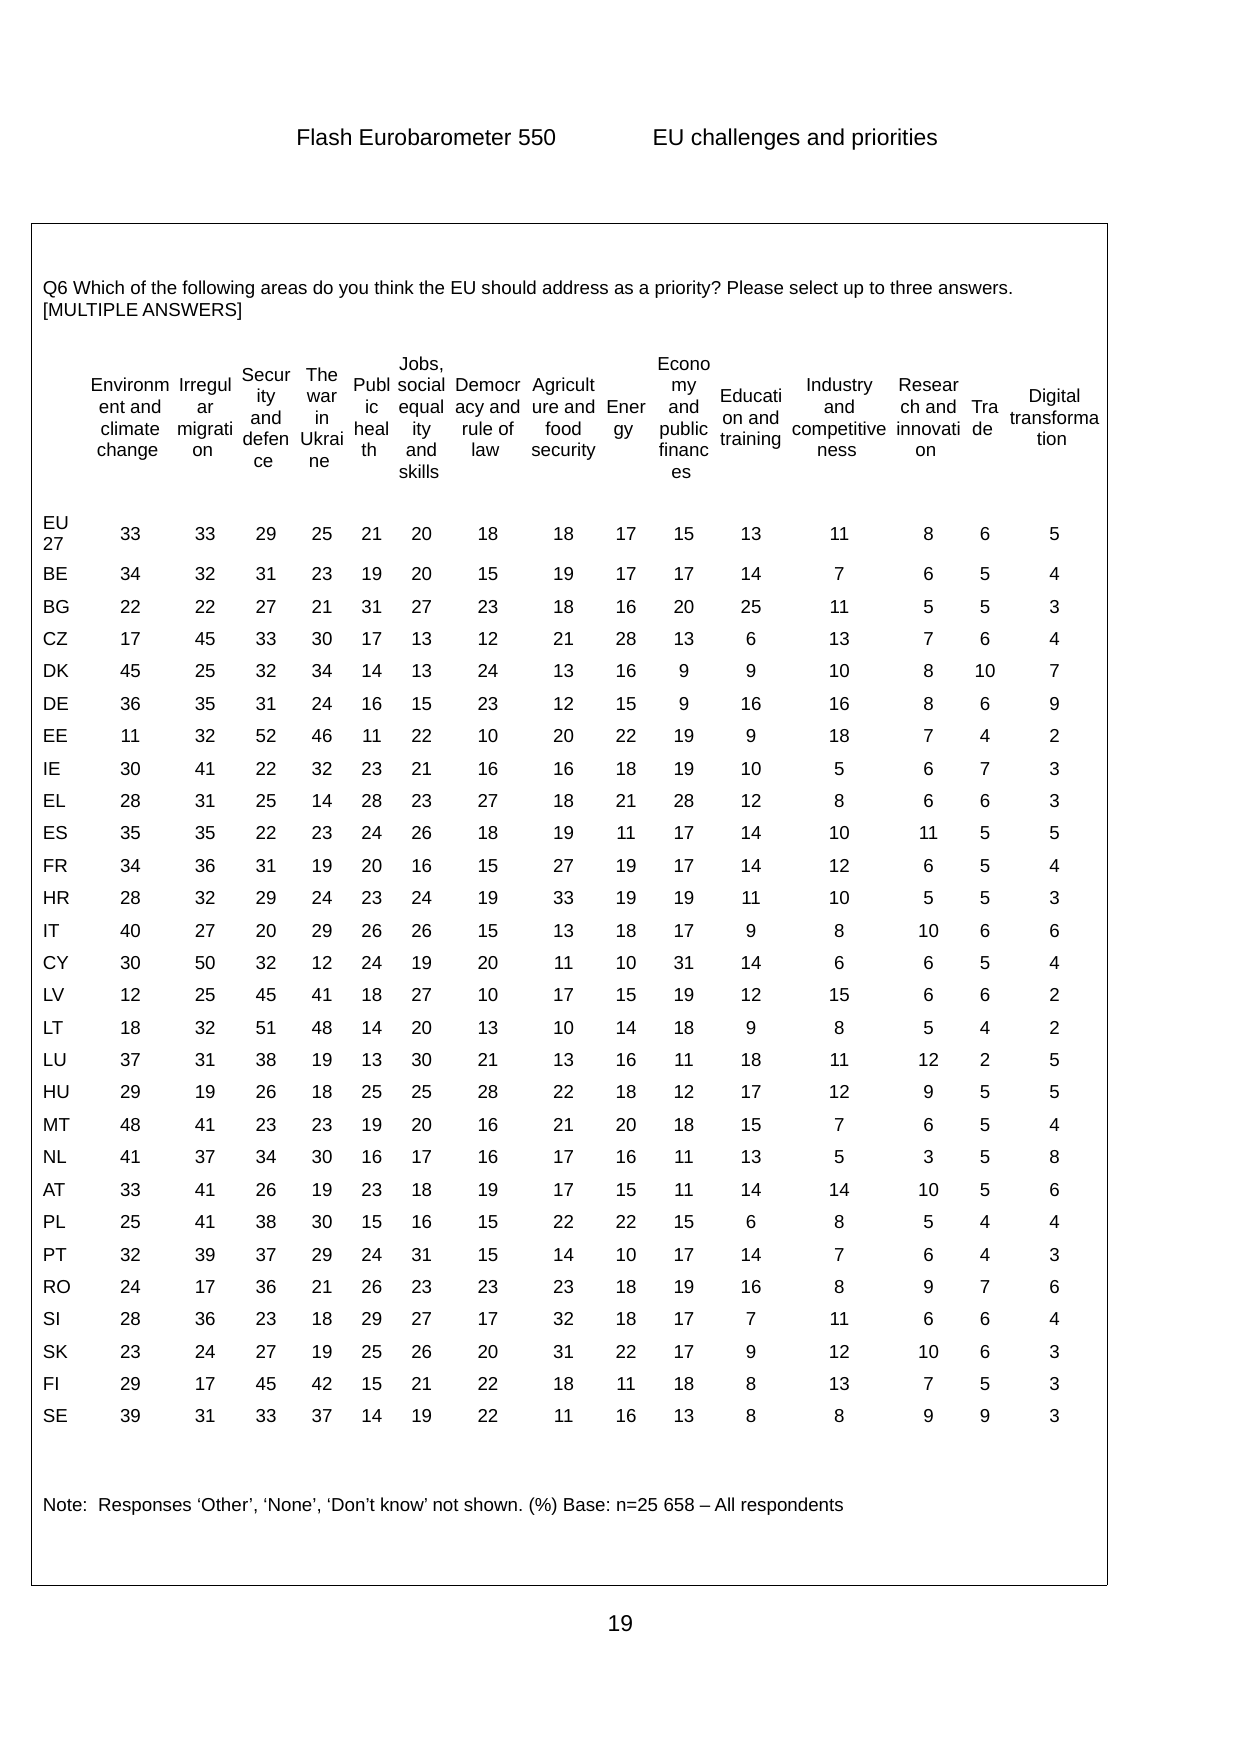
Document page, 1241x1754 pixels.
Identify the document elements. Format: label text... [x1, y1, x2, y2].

table_cell 17 [394, 1141, 449, 1173]
table_cell 19 [294, 1173, 349, 1206]
table_cell BE [40, 558, 81, 590]
table_cell 32 [173, 1011, 237, 1043]
table_cell LU [40, 1044, 81, 1076]
table_cell 23 [349, 882, 394, 914]
table_cell Security and defence [237, 326, 294, 509]
table_cell 16 [394, 1206, 449, 1238]
table_cell 15 [349, 1368, 394, 1400]
table_cell 6 [964, 784, 1006, 817]
table_cell 10 [785, 817, 893, 849]
table_cell 11 [87, 720, 173, 752]
table_cell 48 [87, 1108, 173, 1141]
table_cell 26 [394, 914, 449, 946]
table_cell 10 [785, 655, 893, 687]
table_cell 2 [964, 1044, 1006, 1076]
table_cell HR [40, 882, 81, 914]
table_cell 27 [394, 1303, 449, 1335]
table_cell 18 [87, 1011, 173, 1043]
table_cell 6 [1006, 1270, 1103, 1303]
table_cell 18 [600, 914, 651, 946]
table_cell 5 [785, 1141, 893, 1173]
table_cell 18 [785, 720, 893, 752]
table_cell 22 [449, 1368, 526, 1400]
table_cell 11 [785, 590, 893, 622]
table_cell 34 [87, 849, 173, 882]
table_cell PL [40, 1206, 81, 1238]
table_cell 7 [785, 558, 893, 590]
table_cell Trade [964, 326, 1006, 509]
table_cell 3 [1006, 784, 1103, 817]
table_cell 17 [87, 623, 173, 655]
table_cell Education and training [716, 326, 785, 509]
table_cell 18 [526, 509, 600, 558]
table_cell 20 [526, 720, 600, 752]
table_cell 15 [349, 1206, 394, 1238]
table_cell 13 [449, 1011, 526, 1043]
table_cell 15 [449, 914, 526, 946]
table_cell 23 [294, 817, 349, 849]
table_cell 32 [173, 558, 237, 590]
table_cell 22 [394, 720, 449, 752]
table_cell [964, 1432, 1006, 1465]
table_cell 19 [651, 720, 716, 752]
table_cell [81, 1076, 87, 1108]
table_cell 14 [716, 1173, 785, 1206]
table_cell [81, 687, 87, 719]
table_cell 9 [651, 655, 716, 687]
table_cell 15 [716, 1108, 785, 1141]
table_cell 3 [1006, 882, 1103, 914]
table_cell 16 [716, 687, 785, 719]
table_cell [81, 1400, 87, 1432]
table_cell 9 [716, 1335, 785, 1367]
table_cell 8 [785, 1270, 893, 1303]
table_cell SE [40, 1400, 81, 1432]
table_cell 31 [394, 1238, 449, 1270]
table_cell 3 [1006, 1368, 1103, 1400]
table_cell 4 [1006, 1303, 1103, 1335]
table_cell 22 [449, 1400, 526, 1432]
table_cell 16 [526, 752, 600, 784]
table_cell 25 [173, 655, 237, 687]
table_cell 6 [964, 687, 1006, 719]
table_cell 6 [716, 1206, 785, 1238]
table_cell 37 [294, 1400, 349, 1432]
table_cell 5 [964, 590, 1006, 622]
table_cell 7 [964, 1270, 1006, 1303]
table_cell IE [40, 752, 81, 784]
table_cell 28 [87, 1303, 173, 1335]
table_cell 21 [394, 1368, 449, 1400]
table_cell Jobs, social equality and skills [394, 326, 449, 509]
table_cell 18 [294, 1303, 349, 1335]
table_cell [81, 590, 87, 622]
table_cell 16 [600, 655, 651, 687]
table_cell 13 [716, 1141, 785, 1173]
table_cell 30 [394, 1044, 449, 1076]
table_cell 21 [526, 623, 600, 655]
table_cell 17 [173, 1368, 237, 1400]
table_cell 7 [893, 720, 963, 752]
table_cell 5 [1006, 509, 1103, 558]
table_cell 10 [449, 720, 526, 752]
table_cell 12 [893, 1044, 963, 1076]
table_cell 24 [87, 1270, 173, 1303]
table_cell 5 [1006, 1044, 1103, 1076]
table_cell 6 [893, 558, 963, 590]
table_cell 33 [87, 1173, 173, 1206]
table_cell 17 [651, 558, 716, 590]
table_cell 28 [600, 623, 651, 655]
table_cell DK [40, 655, 81, 687]
table_cell 17 [526, 979, 600, 1011]
table_cell 13 [785, 1368, 893, 1400]
table_cell [81, 1368, 87, 1400]
table_cell 3 [1006, 1335, 1103, 1367]
table_cell 26 [349, 1270, 394, 1303]
table_cell 16 [449, 1108, 526, 1141]
table_cell 32 [173, 720, 237, 752]
table_cell 15 [394, 687, 449, 719]
table_cell BG [40, 590, 81, 622]
table_cell [651, 1432, 716, 1465]
table_cell EL [40, 784, 81, 817]
table_cell [173, 1432, 237, 1465]
table_cell 18 [526, 590, 600, 622]
table_cell 17 [651, 817, 716, 849]
table_cell 16 [349, 1141, 394, 1173]
table_cell 19 [294, 849, 349, 882]
table_cell 20 [651, 590, 716, 622]
table_cell 2 [1006, 979, 1103, 1011]
table_cell 23 [349, 752, 394, 784]
table_cell 20 [237, 914, 294, 946]
table_cell 36 [87, 687, 173, 719]
table_cell 24 [449, 655, 526, 687]
table_cell 23 [237, 1108, 294, 1141]
table_cell 32 [526, 1303, 600, 1335]
table_cell 22 [173, 590, 237, 622]
table_cell 32 [237, 655, 294, 687]
table_cell 23 [526, 1270, 600, 1303]
table_cell [81, 979, 87, 1011]
table_cell 19 [651, 979, 716, 1011]
table_cell [40, 326, 81, 509]
table_cell 20 [394, 1108, 449, 1141]
table_cell 6 [893, 946, 963, 979]
table_cell 6 [964, 1303, 1006, 1335]
table_cell [81, 1173, 87, 1206]
table_cell 17 [651, 914, 716, 946]
table_cell 22 [237, 817, 294, 849]
table_cell 41 [173, 1206, 237, 1238]
table_cell 26 [349, 914, 394, 946]
table_cell 41 [173, 752, 237, 784]
table_cell 12 [294, 946, 349, 979]
table_cell 21 [600, 784, 651, 817]
table_cell 37 [87, 1044, 173, 1076]
table_cell 10 [600, 1238, 651, 1270]
table_cell 29 [349, 1303, 394, 1335]
table_cell 29 [294, 914, 349, 946]
table_cell 13 [651, 1400, 716, 1432]
table_cell 18 [651, 1011, 716, 1043]
table_cell 16 [449, 1141, 526, 1173]
table_cell 25 [349, 1335, 394, 1367]
table_cell 3 [1006, 590, 1103, 622]
table_cell 7 [893, 1368, 963, 1400]
table_cell 18 [449, 817, 526, 849]
table_cell 39 [87, 1400, 173, 1432]
table_cell PT [40, 1238, 81, 1270]
table_cell 24 [349, 946, 394, 979]
table_cell 7 [964, 752, 1006, 784]
table_cell 8 [785, 914, 893, 946]
table_cell [81, 558, 87, 590]
table_cell [893, 1432, 963, 1465]
table_cell 6 [964, 979, 1006, 1011]
table_cell 9 [716, 720, 785, 752]
table_cell 14 [716, 849, 785, 882]
table_cell 17 [651, 1238, 716, 1270]
table_cell 18 [651, 1368, 716, 1400]
table_cell [81, 1206, 87, 1238]
table_cell 3 [1006, 1238, 1103, 1270]
table_cell 45 [237, 1368, 294, 1400]
table_cell 30 [294, 1141, 349, 1173]
table_cell 6 [893, 784, 963, 817]
table_cell 8 [785, 1400, 893, 1432]
table_cell MT [40, 1108, 81, 1141]
table_cell 7 [1006, 655, 1103, 687]
table_cell 12 [785, 1076, 893, 1108]
table_cell 31 [173, 784, 237, 817]
table_cell SK [40, 1335, 81, 1367]
table_cell [81, 1141, 87, 1173]
table_cell 35 [87, 817, 173, 849]
table_cell 19 [600, 849, 651, 882]
table_cell 5 [893, 1206, 963, 1238]
table_cell 17 [651, 849, 716, 882]
table_cell 12 [785, 849, 893, 882]
table_cell 14 [716, 817, 785, 849]
table_cell 15 [449, 1206, 526, 1238]
table_cell 5 [964, 1076, 1006, 1108]
table_header Q6 Which of the following areas do you think the EU should address as a priority? Please select up to three answers. [MULTIPLE ANSWERS] [40, 270, 1103, 326]
table_cell 20 [394, 558, 449, 590]
table_cell 24 [394, 882, 449, 914]
table_cell 12 [87, 979, 173, 1011]
table_cell 46 [294, 720, 349, 752]
table_cell EU27 [40, 509, 81, 558]
table_cell 28 [651, 784, 716, 817]
table_cell 42 [294, 1368, 349, 1400]
table_cell 9 [1006, 687, 1103, 719]
table_cell 16 [600, 1044, 651, 1076]
table_cell 7 [893, 623, 963, 655]
table_cell 5 [964, 946, 1006, 979]
table_cell ES [40, 817, 81, 849]
table_cell 35 [173, 687, 237, 719]
table_cell 28 [449, 1076, 526, 1108]
table_cell 30 [294, 1206, 349, 1238]
table_cell 8 [716, 1368, 785, 1400]
table_cell 4 [964, 1011, 1006, 1043]
table_cell 14 [600, 1011, 651, 1043]
table_cell [81, 1303, 87, 1335]
table_cell 9 [716, 914, 785, 946]
table_cell 4 [1006, 1108, 1103, 1141]
table_cell [81, 1108, 87, 1141]
table_cell 22 [87, 590, 173, 622]
table_cell 22 [526, 1206, 600, 1238]
table_cell 10 [893, 914, 963, 946]
table_cell 27 [394, 979, 449, 1011]
table_cell 18 [600, 1303, 651, 1335]
table_cell 8 [785, 1206, 893, 1238]
table_cell EE [40, 720, 81, 752]
table_cell Research and innovation [893, 326, 963, 509]
table_cell 37 [173, 1141, 237, 1173]
table_cell 6 [964, 623, 1006, 655]
table_cell 19 [651, 882, 716, 914]
table_cell 9 [716, 1011, 785, 1043]
table_cell 31 [237, 558, 294, 590]
table_cell AT [40, 1173, 81, 1206]
table_cell 48 [294, 1011, 349, 1043]
table_cell 41 [87, 1141, 173, 1173]
table_cell 16 [716, 1270, 785, 1303]
table_cell 25 [237, 784, 294, 817]
table_cell 28 [349, 784, 394, 817]
table_cell 12 [449, 623, 526, 655]
table_cell [237, 1432, 294, 1465]
table_cell 23 [394, 784, 449, 817]
table_cell [294, 1432, 349, 1465]
table_cell 27 [237, 1335, 294, 1367]
table_cell Note: Responses ‘Other’, ‘None’, ‘Don’t know’ not shown. (%) Base: n=25 658 – All respondents [40, 1465, 1103, 1544]
table_cell 19 [394, 946, 449, 979]
table_cell 22 [600, 720, 651, 752]
table_cell 18 [600, 752, 651, 784]
table_cell 29 [237, 882, 294, 914]
table_cell 9 [893, 1076, 963, 1108]
table_cell [81, 623, 87, 655]
table_cell 5 [964, 1173, 1006, 1206]
table_cell 52 [237, 720, 294, 752]
table_cell 14 [349, 1400, 394, 1432]
table_cell 8 [785, 784, 893, 817]
table_cell 11 [785, 1303, 893, 1335]
table_cell 21 [294, 590, 349, 622]
table_cell [81, 849, 87, 882]
table_cell 34 [237, 1141, 294, 1173]
table_cell 3 [1006, 1400, 1103, 1432]
table_cell 18 [716, 1044, 785, 1076]
table_cell 19 [526, 817, 600, 849]
table_cell 33 [237, 1400, 294, 1432]
table_cell 21 [449, 1044, 526, 1076]
table_cell 41 [294, 979, 349, 1011]
table_cell 27 [173, 914, 237, 946]
table_cell 33 [237, 623, 294, 655]
table_cell CY [40, 946, 81, 979]
table_cell [81, 752, 87, 784]
table_cell 26 [394, 817, 449, 849]
table_cell 11 [600, 817, 651, 849]
table_cell 17 [526, 1173, 600, 1206]
table_cell 17 [449, 1303, 526, 1335]
table_cell 6 [1006, 914, 1103, 946]
table_cell [526, 1432, 600, 1465]
table_cell 8 [716, 1400, 785, 1432]
table_cell 23 [349, 1173, 394, 1206]
table_cell 19 [449, 1173, 526, 1206]
table_cell [449, 1432, 526, 1465]
table_cell 4 [1006, 558, 1103, 590]
table_cell 25 [394, 1076, 449, 1108]
table_cell 5 [964, 849, 1006, 882]
table_cell 11 [893, 817, 963, 849]
table_cell 29 [87, 1368, 173, 1400]
table_cell 15 [449, 558, 526, 590]
table_cell 5 [893, 882, 963, 914]
table_cell IT [40, 914, 81, 946]
table_cell 4 [1006, 849, 1103, 882]
table_cell [81, 1238, 87, 1270]
table_cell 8 [1006, 1141, 1103, 1173]
table_cell 32 [237, 946, 294, 979]
table_cell 15 [449, 849, 526, 882]
table_cell SI [40, 1303, 81, 1335]
table_cell 16 [449, 752, 526, 784]
table_cell 29 [294, 1238, 349, 1270]
table_cell 20 [349, 849, 394, 882]
table_cell 13 [785, 623, 893, 655]
table_cell 20 [394, 509, 449, 558]
table_cell 23 [449, 687, 526, 719]
table_cell 6 [964, 1335, 1006, 1367]
table_cell 18 [600, 1270, 651, 1303]
table_cell 24 [294, 882, 349, 914]
table_cell 18 [600, 1076, 651, 1108]
table_cell 13 [716, 509, 785, 558]
table_cell 9 [651, 687, 716, 719]
table_cell 14 [716, 946, 785, 979]
table_cell 21 [349, 509, 394, 558]
table_cell 19 [173, 1076, 237, 1108]
table_cell 51 [237, 1011, 294, 1043]
table_cell 30 [294, 623, 349, 655]
table_cell 11 [651, 1044, 716, 1076]
table_cell 12 [651, 1076, 716, 1108]
table_cell 11 [785, 1044, 893, 1076]
table_cell 26 [237, 1173, 294, 1206]
table_cell 4 [1006, 946, 1103, 979]
table_cell 4 [964, 1238, 1006, 1270]
table_cell 10 [600, 946, 651, 979]
table_cell 33 [87, 509, 173, 558]
table_cell 15 [651, 509, 716, 558]
table_cell 18 [526, 784, 600, 817]
table_cell [81, 326, 87, 509]
table_cell 6 [893, 849, 963, 882]
table_cell 15 [600, 979, 651, 1011]
table_cell 33 [526, 882, 600, 914]
table_cell 4 [1006, 623, 1103, 655]
table_cell 6 [893, 752, 963, 784]
table_cell 24 [349, 817, 394, 849]
table_cell 22 [237, 752, 294, 784]
table_cell 14 [785, 1173, 893, 1206]
table_cell 26 [394, 1335, 449, 1367]
table_cell 19 [294, 1044, 349, 1076]
table_cell 16 [600, 1141, 651, 1173]
table_cell 11 [651, 1141, 716, 1173]
table_cell 3 [893, 1141, 963, 1173]
table_cell 18 [651, 1108, 716, 1141]
table_cell 23 [449, 1270, 526, 1303]
table_cell [40, 1432, 81, 1465]
table_cell 36 [237, 1270, 294, 1303]
table_cell 19 [349, 1108, 394, 1141]
table_cell 30 [87, 946, 173, 979]
table_cell 10 [716, 752, 785, 784]
table_cell 5 [964, 1368, 1006, 1400]
table_cell 18 [449, 509, 526, 558]
table_cell [81, 720, 87, 752]
table_cell 12 [785, 1335, 893, 1367]
table_cell 4 [964, 1206, 1006, 1238]
table_cell 14 [349, 1011, 394, 1043]
table_cell 19 [651, 752, 716, 784]
table_cell 18 [394, 1173, 449, 1206]
table_cell 19 [394, 1400, 449, 1432]
table_cell 6 [1006, 1173, 1103, 1206]
table_cell FI [40, 1368, 81, 1400]
table_cell 13 [526, 914, 600, 946]
table_cell [81, 817, 87, 849]
table_cell LT [40, 1011, 81, 1043]
table_cell 19 [526, 558, 600, 590]
table_cell 8 [893, 687, 963, 719]
table_cell Digital transformation [1006, 326, 1103, 509]
table_cell 41 [173, 1108, 237, 1141]
table_cell 8 [893, 655, 963, 687]
table_cell [81, 655, 87, 687]
table_cell 17 [651, 1335, 716, 1367]
table_cell FR [40, 849, 81, 882]
table_cell 35 [173, 817, 237, 849]
table_cell [81, 509, 87, 558]
table_cell 29 [237, 509, 294, 558]
table_cell 32 [173, 882, 237, 914]
table_cell 25 [87, 1206, 173, 1238]
table_cell CZ [40, 623, 81, 655]
table_cell 38 [237, 1206, 294, 1238]
table_cell 16 [600, 590, 651, 622]
table_cell 17 [349, 623, 394, 655]
table_cell 15 [600, 1173, 651, 1206]
table_cell 20 [449, 946, 526, 979]
table_cell 23 [394, 1270, 449, 1303]
table_cell 15 [600, 687, 651, 719]
table_cell [81, 1335, 87, 1367]
table_cell 31 [237, 849, 294, 882]
table_cell 17 [600, 558, 651, 590]
table_cell 6 [964, 509, 1006, 558]
table_cell 8 [785, 1011, 893, 1043]
table_cell 22 [600, 1335, 651, 1367]
table_cell Environment and climate change [87, 326, 173, 509]
table_cell 20 [600, 1108, 651, 1141]
table_cell 14 [716, 1238, 785, 1270]
table_cell 32 [294, 752, 349, 784]
table_cell 23 [449, 590, 526, 622]
table_cell 36 [173, 1303, 237, 1335]
table_cell 25 [716, 590, 785, 622]
table_cell 5 [893, 1011, 963, 1043]
table_cell 11 [349, 720, 394, 752]
table_cell 41 [173, 1173, 237, 1206]
table_cell 31 [237, 687, 294, 719]
table_cell 23 [294, 1108, 349, 1141]
table_cell 10 [893, 1335, 963, 1367]
table_cell NL [40, 1141, 81, 1173]
table_cell [81, 1270, 87, 1303]
table_cell 19 [349, 558, 394, 590]
table_cell 29 [87, 1076, 173, 1108]
table_cell 27 [237, 590, 294, 622]
table_cell 5 [964, 882, 1006, 914]
table_cell 19 [651, 1270, 716, 1303]
table_cell [81, 1044, 87, 1076]
table_cell 22 [526, 1076, 600, 1108]
table_cell 23 [294, 558, 349, 590]
table_cell 19 [600, 882, 651, 914]
table_cell 11 [785, 509, 893, 558]
table_cell 17 [600, 509, 651, 558]
table_cell 34 [87, 558, 173, 590]
table_cell 4 [1006, 1206, 1103, 1238]
table_cell 17 [651, 1303, 716, 1335]
table_cell 11 [526, 1400, 600, 1432]
table_cell 5 [964, 817, 1006, 849]
table_cell 16 [349, 687, 394, 719]
table_cell 24 [349, 1238, 394, 1270]
table_cell 17 [526, 1141, 600, 1173]
table_cell Irregular migration [173, 326, 237, 509]
table_cell [81, 784, 87, 817]
table_cell LV [40, 979, 81, 1011]
table_cell 11 [651, 1173, 716, 1206]
table_cell 18 [526, 1368, 600, 1400]
table_cell 31 [651, 946, 716, 979]
table_cell 6 [785, 946, 893, 979]
table_cell [785, 1432, 893, 1465]
table_cell 32 [87, 1238, 173, 1270]
table_cell 20 [394, 1011, 449, 1043]
table_cell 6 [893, 979, 963, 1011]
table_cell 24 [294, 687, 349, 719]
table_cell [600, 1432, 651, 1465]
table_cell 11 [716, 882, 785, 914]
table_cell 31 [349, 590, 394, 622]
table_cell [81, 914, 87, 946]
table_cell 39 [173, 1238, 237, 1270]
table_cell 11 [526, 946, 600, 979]
table_cell [349, 1432, 394, 1465]
table_cell 5 [785, 752, 893, 784]
table_cell 38 [237, 1044, 294, 1076]
table_cell 14 [716, 558, 785, 590]
table_cell 17 [716, 1076, 785, 1108]
table_cell 21 [394, 752, 449, 784]
table_cell 45 [237, 979, 294, 1011]
table_cell 15 [449, 1238, 526, 1270]
table_cell HU [40, 1076, 81, 1108]
table_cell 18 [349, 979, 394, 1011]
table_cell 17 [173, 1270, 237, 1303]
table_cell Public health [349, 326, 394, 509]
table_cell 6 [964, 914, 1006, 946]
table_cell 13 [394, 623, 449, 655]
table_cell 27 [394, 590, 449, 622]
table_cell 21 [526, 1108, 600, 1141]
table_cell 31 [526, 1335, 600, 1367]
table_cell 9 [964, 1400, 1006, 1432]
table_cell 22 [600, 1206, 651, 1238]
table_cell 16 [600, 1400, 651, 1432]
table_cell 31 [173, 1400, 237, 1432]
table_cell 7 [716, 1303, 785, 1335]
table_cell [1006, 1432, 1103, 1465]
table_cell Energy [600, 326, 651, 509]
table_cell [81, 946, 87, 979]
table_cell [394, 1432, 449, 1465]
table_cell 19 [294, 1335, 349, 1367]
table_cell 3 [1006, 752, 1103, 784]
table_cell 4 [964, 720, 1006, 752]
table_cell 10 [526, 1011, 600, 1043]
table_cell 5 [1006, 817, 1103, 849]
table_cell 25 [173, 979, 237, 1011]
table_cell 25 [294, 509, 349, 558]
table_cell 16 [394, 849, 449, 882]
table_cell 9 [893, 1270, 963, 1303]
table_cell 15 [785, 979, 893, 1011]
table_cell 5 [964, 1108, 1006, 1141]
table_cell 9 [893, 1400, 963, 1432]
table_cell 50 [173, 946, 237, 979]
table_cell 40 [87, 914, 173, 946]
table_cell 12 [716, 979, 785, 1011]
table_cell 14 [526, 1238, 600, 1270]
table_cell 12 [526, 687, 600, 719]
table_cell 23 [87, 1335, 173, 1367]
table_cell 25 [349, 1076, 394, 1108]
table_cell Economy and public finances [651, 326, 716, 509]
table_cell 7 [785, 1108, 893, 1141]
table_cell 8 [893, 509, 963, 558]
table_cell 13 [526, 655, 600, 687]
table_cell 28 [87, 784, 173, 817]
table_cell 16 [785, 687, 893, 719]
table_cell 13 [349, 1044, 394, 1076]
table_cell 31 [173, 1044, 237, 1076]
table_cell 2 [1006, 720, 1103, 752]
table_cell 10 [785, 882, 893, 914]
table_cell 45 [173, 623, 237, 655]
table_cell 34 [294, 655, 349, 687]
table_cell 24 [173, 1335, 237, 1367]
table_cell DE [40, 687, 81, 719]
table_cell [81, 1432, 87, 1465]
table_cell 7 [785, 1238, 893, 1270]
table_cell 14 [349, 655, 394, 687]
table_cell 14 [294, 784, 349, 817]
table_cell 13 [394, 655, 449, 687]
table_cell 5 [964, 1141, 1006, 1173]
table_cell 5 [964, 558, 1006, 590]
table_cell [81, 1011, 87, 1043]
table_cell 30 [87, 752, 173, 784]
table_cell 12 [716, 784, 785, 817]
table_cell [87, 1432, 173, 1465]
table_cell 36 [173, 849, 237, 882]
table_cell 28 [87, 882, 173, 914]
table_cell The war in Ukraine [294, 326, 349, 509]
table_cell 9 [716, 655, 785, 687]
table_cell 15 [651, 1206, 716, 1238]
table_cell 33 [173, 509, 237, 558]
table_cell 11 [600, 1368, 651, 1400]
table_cell Agriculture and food security [526, 326, 600, 509]
table_cell Industry and competitiveness [785, 326, 893, 509]
table_cell Democracy and rule of law [449, 326, 526, 509]
table_cell 13 [526, 1044, 600, 1076]
table_cell 6 [893, 1108, 963, 1141]
table_cell 10 [964, 655, 1006, 687]
table_cell 13 [651, 623, 716, 655]
table_cell 23 [237, 1303, 294, 1335]
table_cell 6 [893, 1303, 963, 1335]
table_cell 21 [294, 1270, 349, 1303]
table_cell 26 [237, 1076, 294, 1108]
table_cell 2 [1006, 1011, 1103, 1043]
table_cell 6 [893, 1238, 963, 1270]
table_cell [716, 1432, 785, 1465]
table_cell [81, 882, 87, 914]
table_cell 5 [1006, 1076, 1103, 1108]
table_cell 10 [893, 1173, 963, 1206]
table_cell 20 [449, 1335, 526, 1367]
table_cell 27 [526, 849, 600, 882]
table_cell 37 [237, 1238, 294, 1270]
table_cell 27 [449, 784, 526, 817]
table_cell 6 [716, 623, 785, 655]
table_cell 10 [449, 979, 526, 1011]
table_cell RO [40, 1270, 81, 1303]
table_cell 45 [87, 655, 173, 687]
table_cell 19 [449, 882, 526, 914]
table_cell 5 [893, 590, 963, 622]
table_cell 18 [294, 1076, 349, 1108]
